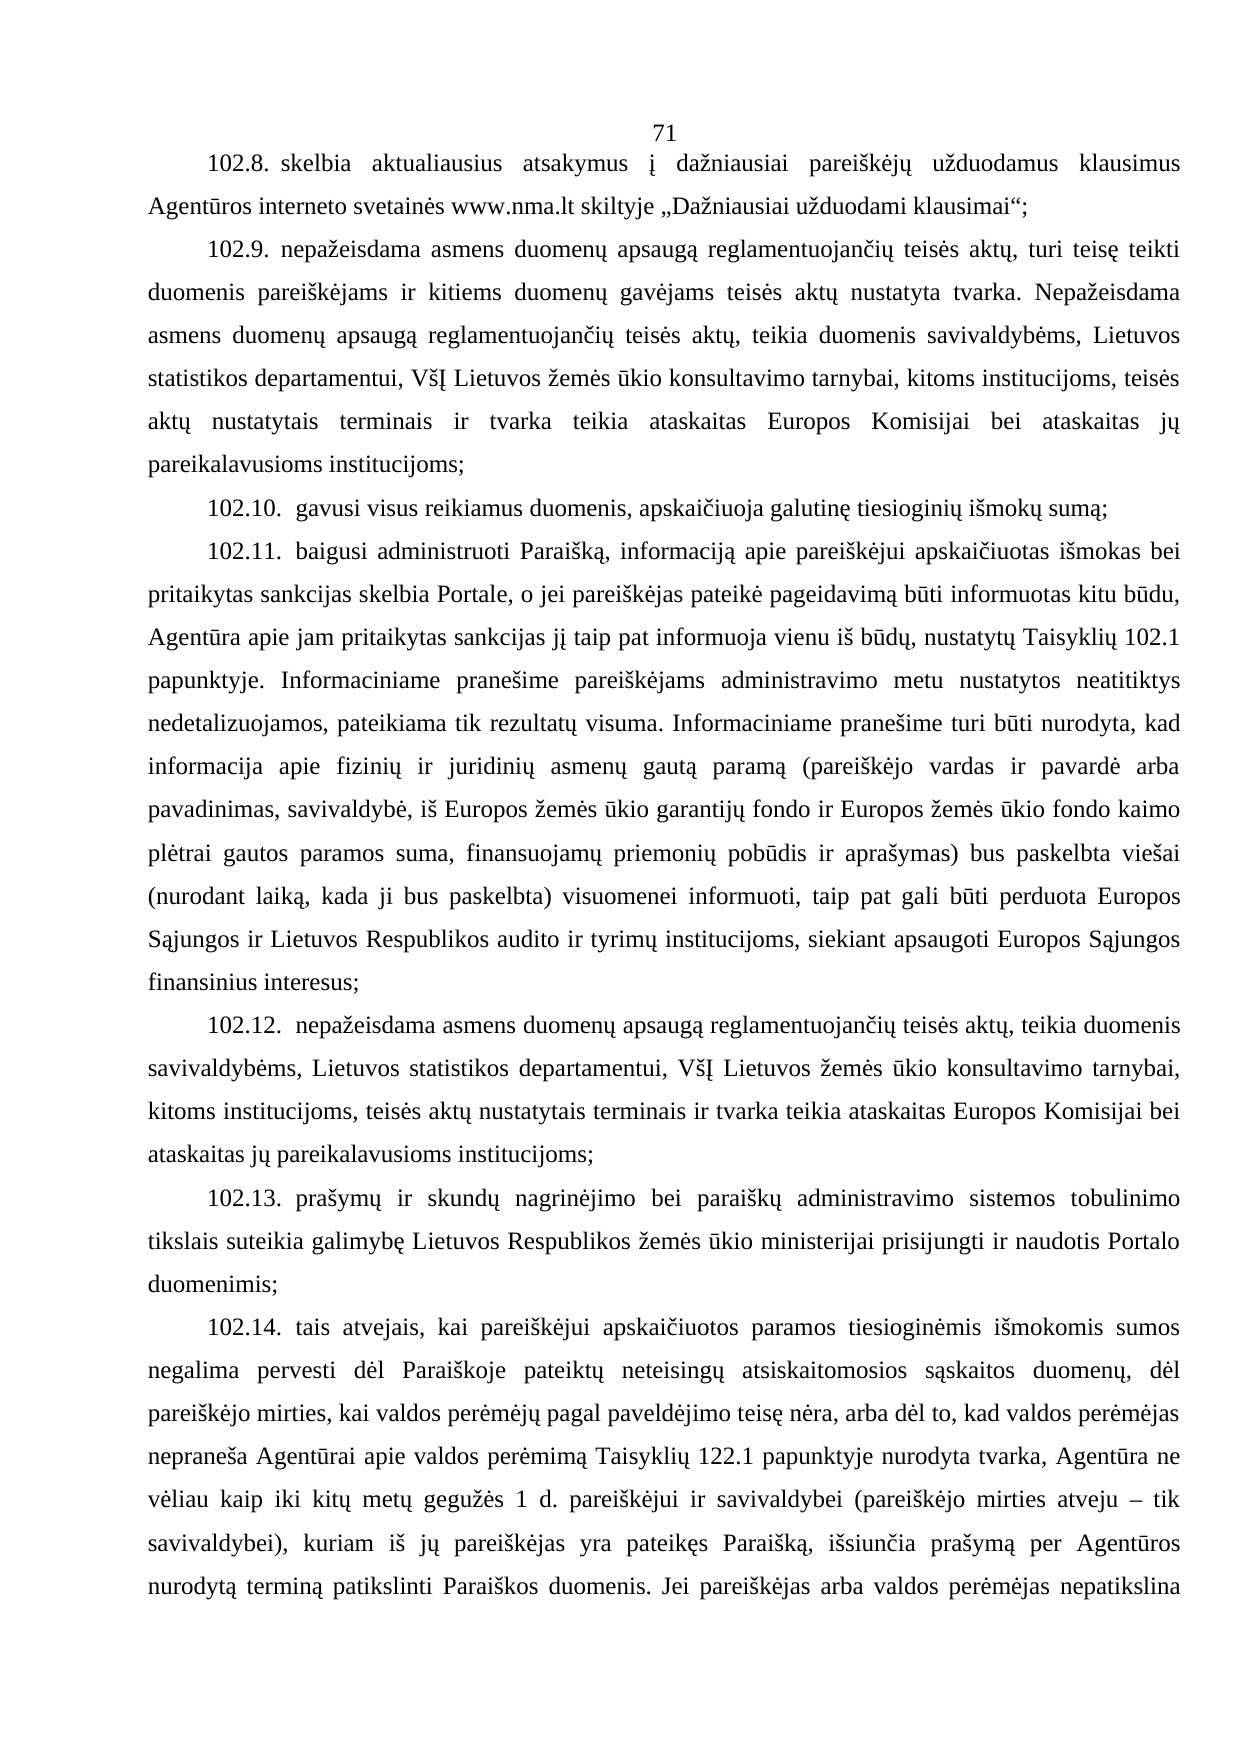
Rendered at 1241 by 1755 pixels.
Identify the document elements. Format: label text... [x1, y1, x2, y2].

text 102.9. nepažeisdama asmens duomenų apsaugą reglamentuojančių teisės aktų, turi teisę teikti duomenis pareiškėjams ir kitiems duomenų gavėjams teisės aktų nustatyta tvarka. Nepažeisdama asmens duomenų apsaugą reglamentuojančių teisės aktų, teikia duomenis savivaldybėms, Lietuvos statistikos departamentui, VšĮ Lietuvos žemės ūkio konsultavimo tarnybai, kitoms institucijoms, teisės aktų nustatytais terminais ir tvarka teikia ataskaitas Europos Komisijai bei ataskaitas jų pareikalavusioms institucijoms; [148, 234, 1181, 478]
text 102.13. prašymų ir skundų nagrinėjimo bei paraiškų administravimo sistemos tobulinimo tikslais suteikia galimybę Lietuvos Respublikos žemės ūkio ministerijai prisijungti ir naudotis Portalo duomenimis; [148, 1183, 1181, 1298]
text 102.8. skelbia aktualiausius atsakymus į dažniausiai pareiškėjų užduodamus klausimus Agentūros interneto svetainės www.nma.lt skiltyje „Dažniausiai užduodami klausimai“; [148, 148, 1181, 219]
text 102.10. gavusi visus reikiamus duomenis, apskaičiuoja galutinę tiesioginių išmokų sumą; [148, 493, 1181, 521]
text 102.11. baigusi administruoti Paraišką, informaciją apie pareiškėjui apskaičiuotas išmokas bei pritaikytas sankcijas skelbia Portale, o jei pareiškėjas pateikė pageidavimą būti informuotas kitu būdu, Agentūra apie jam pritaikytas sankcijas jį taip pat informuoja vienu iš būdų, nustatytų Taisyklių 102.1 papunktyje. Informaciniame pranešime pareiškėjams administravimo metu nustatytos neatitiktys nedetalizuojamos, pateikiama tik rezultatų visuma. Informaciniame pranešime turi būti nurodyta, kad informacija apie fizinių ir juridinių asmenų gautą paramą (pareiškėjo vardas ir pavardė arba pavadinimas, savivaldybė, iš Europos žemės ūkio garantijų fondo ir Europos žemės ūkio fondo kaimo plėtrai gautos paramos suma, finansuojamų priemonių pobūdis ir aprašymas) bus paskelbta viešai (nurodant laiką, kada ji bus paskelbta) visuomenei informuoti, taip pat gali būti perduota Europos Sąjungos ir Lietuvos Respublikos audito ir tyrimų institucijoms, siekiant apsaugoti Europos Sąjungos finansinius interesus; [148, 536, 1181, 996]
text 102.12. nepažeisdama asmens duomenų apsaugą reglamentuojančių teisės aktų, teikia duomenis savivaldybėms, Lietuvos statistikos departamentui, VšĮ Lietuvos žemės ūkio konsultavimo tarnybai, kitoms institucijoms, teisės aktų nustatytais terminais ir tvarka teikia ataskaitas Europos Komisijai bei ataskaitas jų pareikalavusioms institucijoms; [148, 1010, 1181, 1168]
text 102.14. tais atvejais, kai pareiškėjui apskaičiuotos paramos tiesioginėmis išmokomis sumos negalima pervesti dėl Paraiškoje pateiktų neteisingų atsiskaitomosios sąskaitos duomenų, dėl pareiškėjo mirties, kai valdos perėmėjų pagal paveldėjimo teisę nėra, arba dėl to, kad valdos perėmėjas nepraneša Agentūrai apie valdos perėmimą Taisyklių 122.1 papunktyje nurodyta tvarka, Agentūra ne vėliau kaip iki kitų metų gegužės 1 d. pareiškėjui ir savivaldybei (pareiškėjo mirties atveju – tik savivaldybei), kuriam iš jų pareiškėjas yra pateikęs Paraišką, išsiunčia prašymą per Agentūros nurodytą terminą patikslinti Paraiškos duomenis. Jei pareiškėjas arba valdos perėmėjas nepatikslina [148, 1312, 1181, 1599]
